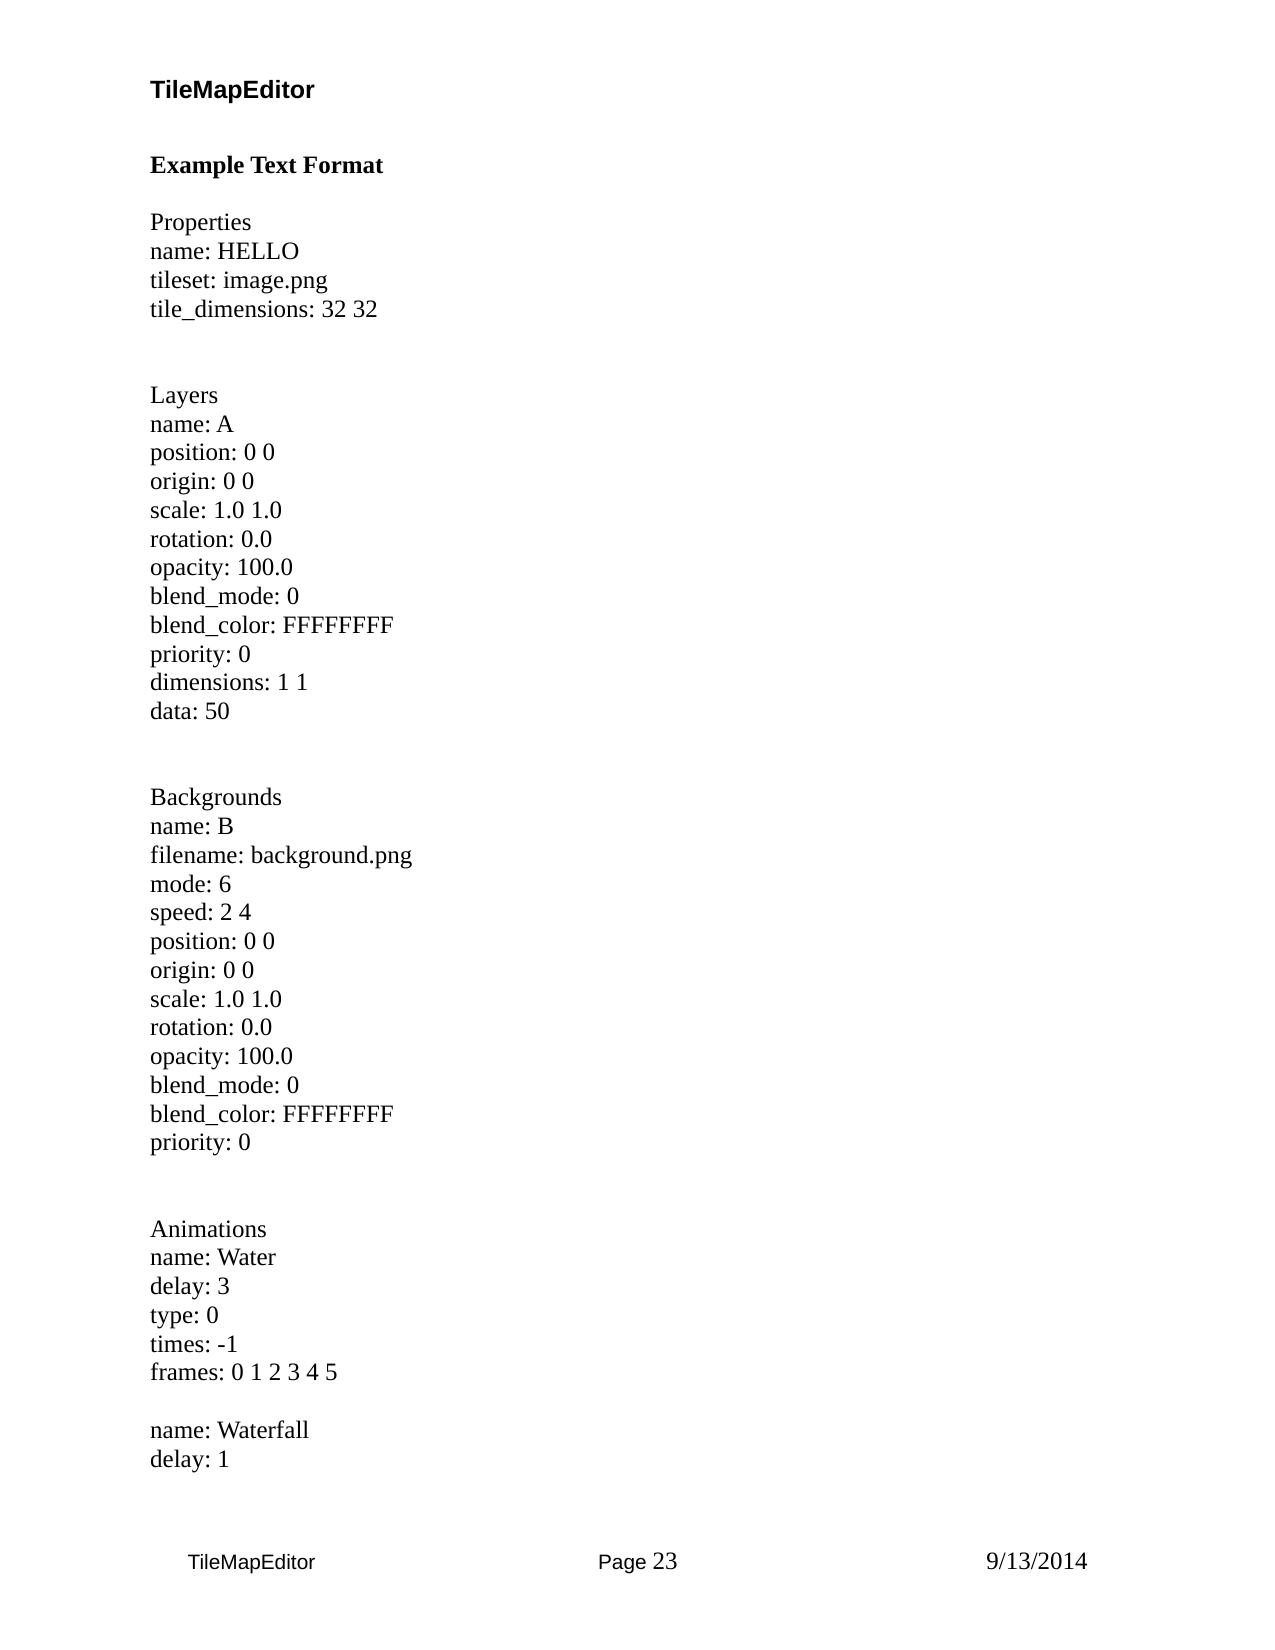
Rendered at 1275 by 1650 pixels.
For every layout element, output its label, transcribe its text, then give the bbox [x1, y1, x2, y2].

text origin: 0 0 [150, 955, 1125, 984]
text tile_dimensions: 32 32 [150, 294, 1125, 322]
text mode: 6 [150, 869, 1125, 897]
text frames: 0 1 2 3 4 5 [150, 1357, 1125, 1386]
text times: -1 [150, 1329, 1125, 1357]
text name: Water [150, 1242, 1125, 1271]
text delay: 1 [150, 1444, 1125, 1472]
text speed: 2 4 [150, 897, 1125, 926]
text Layers [150, 380, 1125, 409]
text opacity: 100.0 [150, 1041, 1125, 1070]
text filename: background.png [150, 840, 1125, 869]
text name: A [150, 409, 1125, 437]
text rotation: 0.0 [150, 524, 1125, 552]
text blend_color: FFFFFFFF [150, 1099, 1125, 1127]
text position: 0 0 [150, 926, 1125, 955]
text blend_color: FFFFFFFF [150, 610, 1125, 639]
text blend_mode: 0 [150, 581, 1125, 610]
text position: 0 0 [150, 437, 1125, 466]
text priority: 0 [150, 1127, 1125, 1156]
text tileset: image.png [150, 265, 1125, 294]
text Properties [150, 207, 1125, 236]
text scale: 1.0 1.0 [150, 495, 1125, 524]
text delay: 3 [150, 1271, 1125, 1300]
text rotation: 0.0 [150, 1012, 1125, 1041]
text scale: 1.0 1.0 [150, 984, 1125, 1012]
text Example Text Format [150, 150, 1125, 179]
text origin: 0 0 [150, 466, 1125, 495]
text priority: 0 [150, 639, 1125, 667]
text opacity: 100.0 [150, 552, 1125, 581]
text Animations [150, 1214, 1125, 1242]
text dimensions: 1 1 [150, 667, 1125, 696]
text blend_mode: 0 [150, 1070, 1125, 1099]
text data: 50 [150, 696, 1125, 725]
text Backgrounds [150, 782, 1125, 811]
text name: B [150, 811, 1125, 840]
text type: 0 [150, 1300, 1125, 1329]
text name: Waterfall [150, 1415, 1125, 1444]
text name: HELLO [150, 236, 1125, 265]
